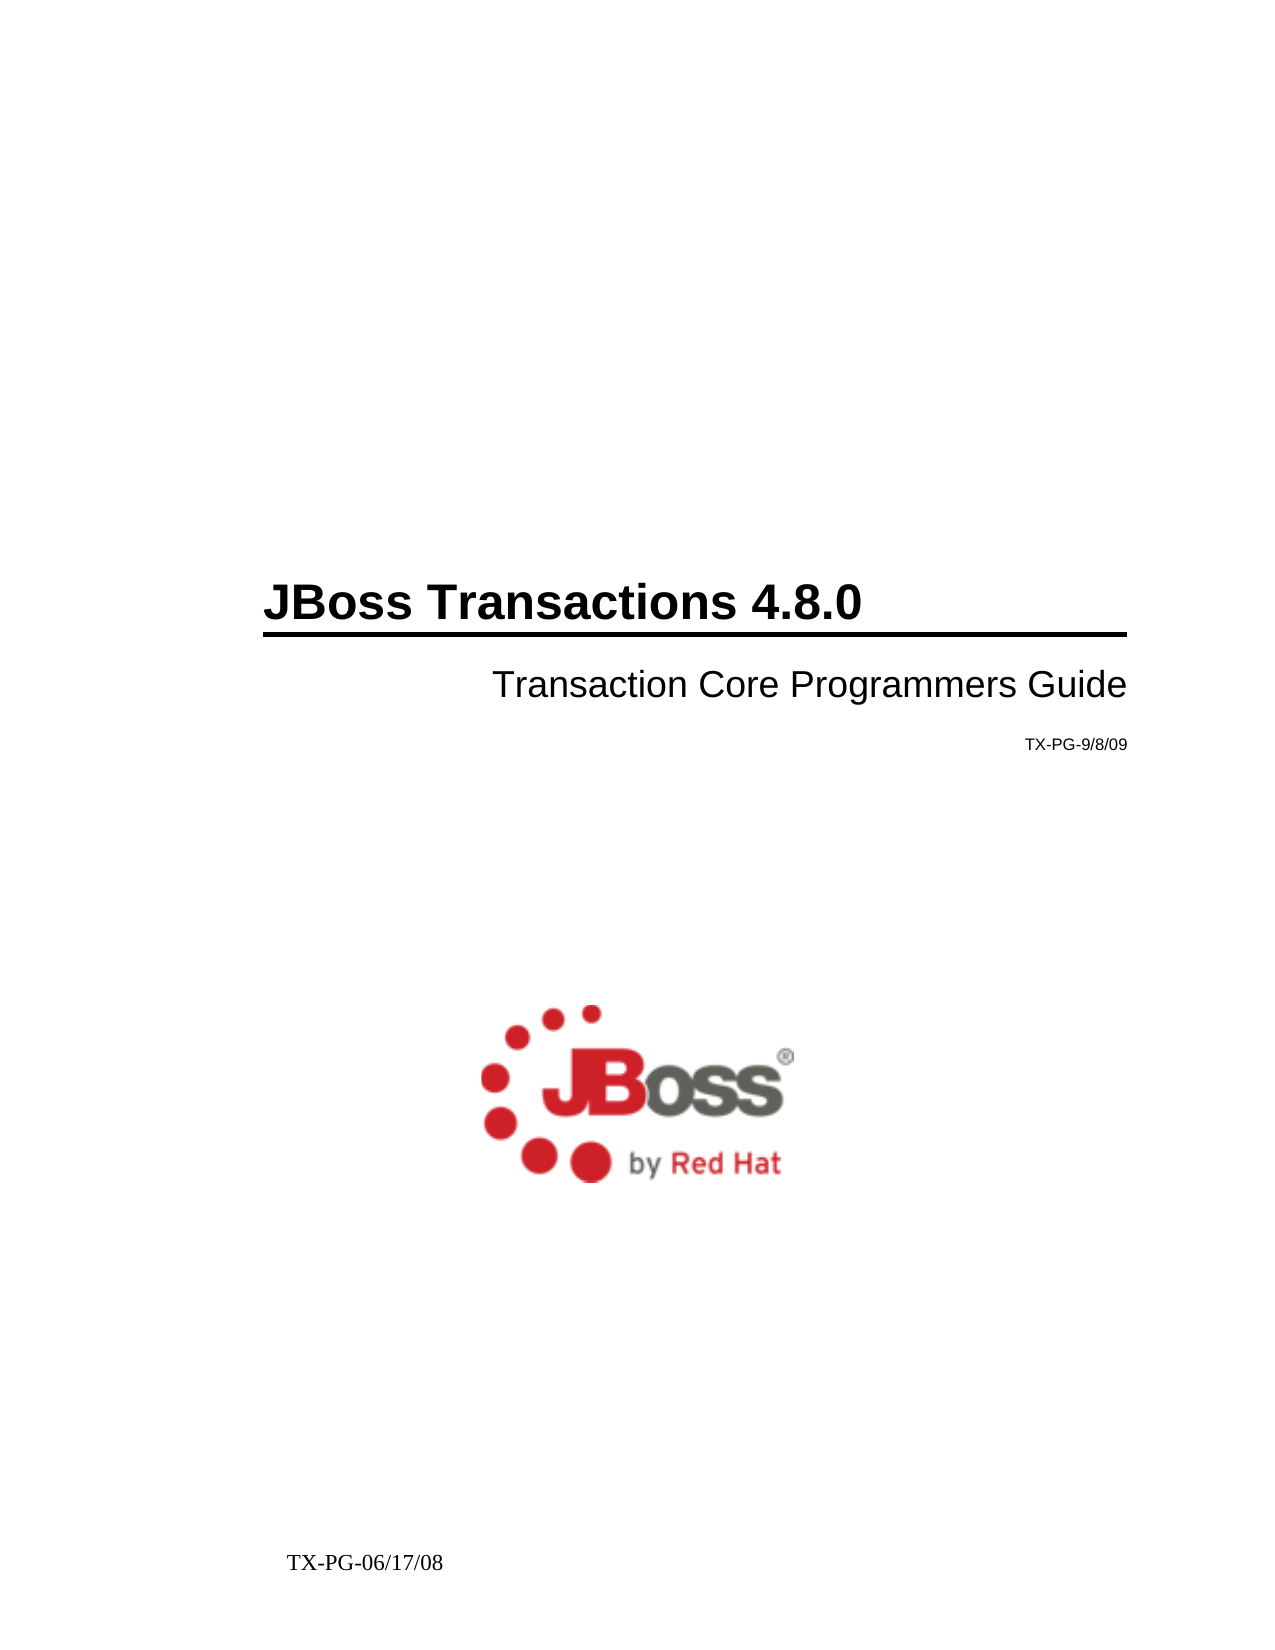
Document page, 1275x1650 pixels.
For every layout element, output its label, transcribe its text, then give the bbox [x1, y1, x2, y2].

title JBoss Transactions 4.8.0 [263, 573, 1127, 632]
subtitle Transaction Core Programmers Guide [263, 662, 1127, 706]
picture [481, 1005, 794, 1183]
text TX-PG-9/8/09 [148, 735, 1127, 754]
